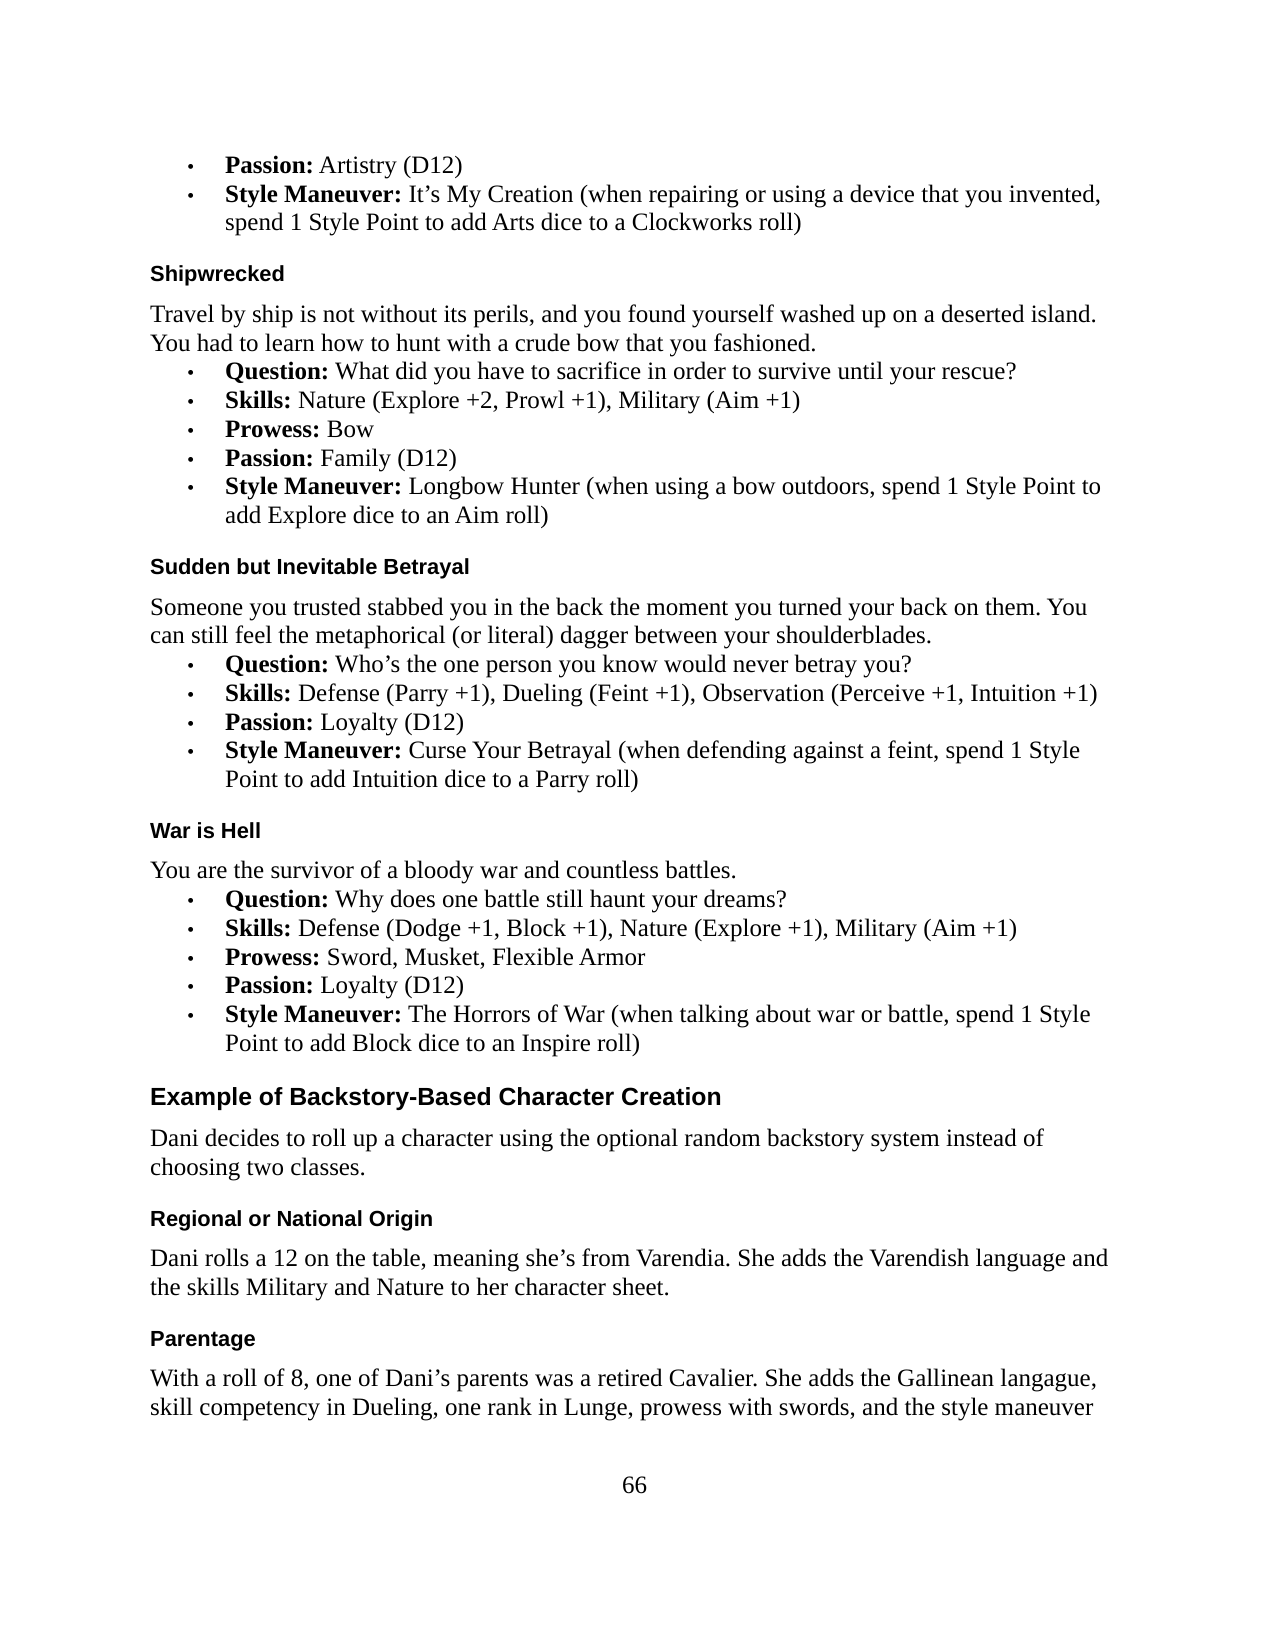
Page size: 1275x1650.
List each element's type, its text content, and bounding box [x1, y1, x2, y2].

subtitle Regional or National Origin [150, 1205, 1125, 1231]
list Prowess: Bow [187, 414, 1125, 443]
text Dani decides to roll up a character using the optional random backstory system instead of choosing two classes. [150, 1123, 1125, 1180]
subtitle Sudden but Inevitable Betrayal [150, 554, 1125, 579]
text With a roll of 8, one of Dani’s parents was a retired Cavalier. She adds the Gallinean langague, skill competency in Dueling, one rank in Lunge, prowess with swords, and the style maneuver [150, 1363, 1125, 1421]
list Style Maneuver: Longbow Hunter (when using a bow outdoors, spend 1 Style Point to add Explore dice to an Aim roll) [187, 471, 1125, 529]
list Style Maneuver: It’s My Creation (when repairing or using a device that you invented, spend 1 Style Point to add Arts dice to a Clockworks roll) [187, 179, 1125, 236]
subtitle Shipwrecked [150, 261, 1125, 286]
list Question: Who’s the one person you know would never betray you? [187, 649, 1125, 678]
list Question: What did you have to sacrifice in order to survive until your rescue? [187, 356, 1125, 385]
subtitle War is Hell [150, 818, 1125, 843]
list Skills: Defense (Dodge +1, Block +1), Nature (Explore +1), Military (Aim +1) [187, 913, 1125, 942]
text You are the survivor of a bloody war and countless battles. [150, 856, 1125, 884]
list Style Maneuver: The Horrors of War (when talking about war or battle, spend 1 Style Point to add Block dice to an Inspire roll) [187, 999, 1125, 1057]
list Skills: Nature (Explore +2, Prowl +1), Military (Aim +1) [187, 385, 1125, 414]
text Travel by ship is not without its perils, and you found yourself washed up on a deserted island. You had to learn how to hunt with a crude bow that you fashioned. [150, 299, 1125, 356]
list Passion: Loyalty (D12) [187, 707, 1125, 735]
list Skills: Defense (Parry +1), Dueling (Feint +1), Observation (Perceive +1, Intuition +1) [187, 678, 1125, 707]
list Prowess: Sword, Musket, Flexible Armor [187, 942, 1125, 971]
list Style Maneuver: Curse Your Betrayal (when defending against a feint, spend 1 Style Point to add Intuition dice to a Parry roll) [187, 735, 1125, 793]
text Dani rolls a 12 on the table, meaning she’s from Varendia. She adds the Varendish language and the skills Military and Nature to her character sheet. [150, 1243, 1125, 1301]
list Question: Why does one battle still haunt your dreams? [187, 884, 1125, 913]
subtitle Parentage [150, 1326, 1125, 1351]
text Someone you trusted stabbed you in the back the moment you turned your back on them. You can still feel the metaphorical (or literal) dagger between your shoulderblades. [150, 592, 1125, 649]
list Passion: Artistry (D12) [187, 150, 1125, 179]
list Passion: Family (D12) [187, 443, 1125, 471]
subtitle Example of Backstory-Based Character Creation [150, 1082, 1125, 1110]
list Passion: Loyalty (D12) [187, 971, 1125, 999]
